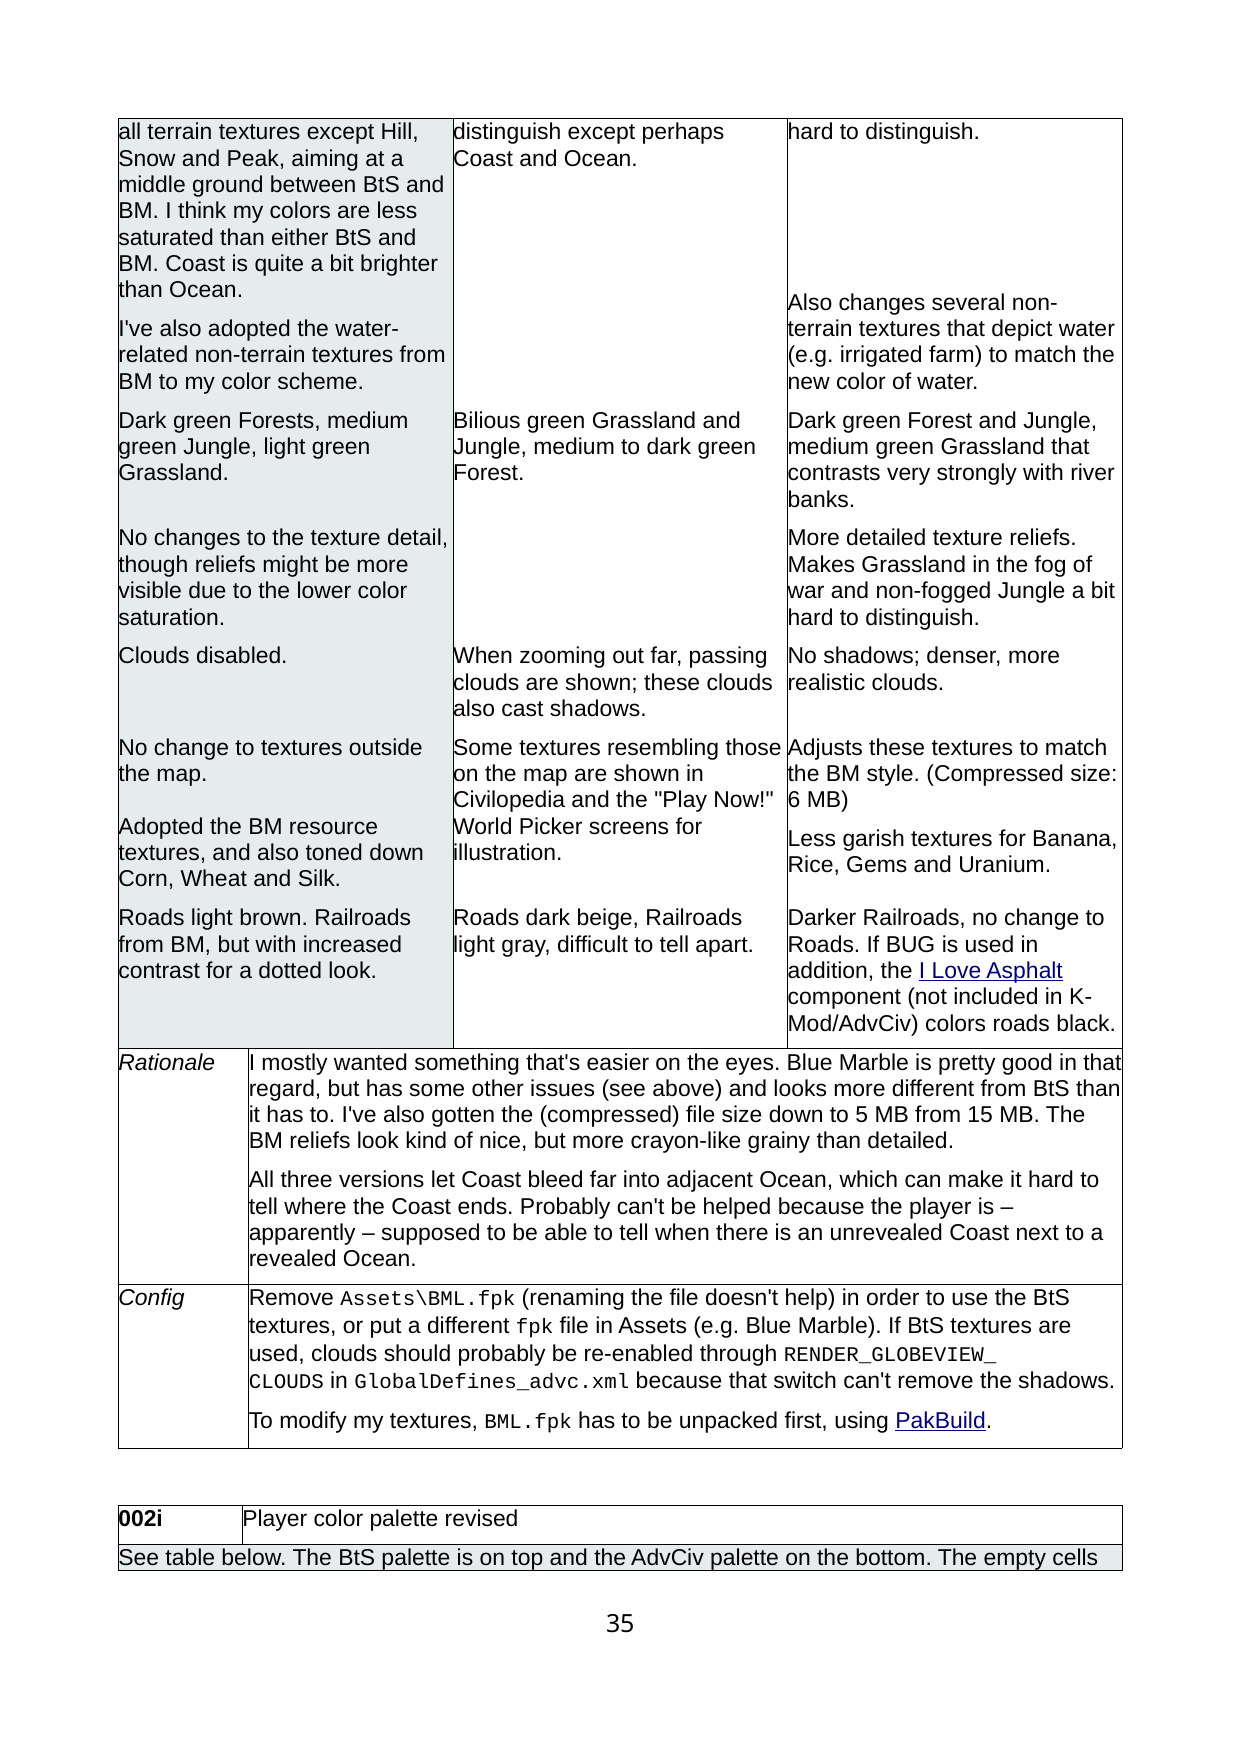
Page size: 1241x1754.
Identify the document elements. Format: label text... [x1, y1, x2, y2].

table_cell See table below. The BtS palette is on top and the AdvCiv palette on the bottom. The empty cells [119, 1545, 1122, 1570]
table_cell Remove Assets\BML.fpk (renaming the file doesn't help) in order to use the BtS textures, or put a different fpk file in Assets (e.g. Blue Marble). If BtS textures are used, clouds should probably be re-enabled through RENDER_GLOBEVIEW_ CLOUDS in GlobalDefines_advc.xml because that switch can't remove the shadows. To modify my textures, BML.fpk has to be unpacked first, using PakBuild. [249, 1285, 1122, 1447]
table_cell I mostly wanted something that's easier on the eyes. Blue Marble is pretty good in that regard, but has some other issues (see above) and looks more different from BtS than it has to. I've also gotten the (compressed) file size down to 5 MB from 15 MB. The BM reliefs look kind of nice, but more crayon-like grainy than detailed. All three versions let Coast bleed far into adjacent Ocean, which can make it hard to tell where the Coast ends. Probably can't be helped because the player is – apparently – supposed to be able to tell when there is an unrevealed Coast next to a revealed Ocean. [249, 1049, 1122, 1284]
table_header Player color palette revised [243, 1506, 1122, 1544]
table_cell Config [119, 1285, 248, 1447]
table_cell all terrain textures except Hill, Snow and Peak, aiming at a middle ground between BtS and BM. I think my colors are less saturated than either BtS and BM. Coast is quite a bit brighter than Ocean. I've also adopted the water-related non-terrain textures from BM to my color scheme. Dark green Forests, medium green Jungle, light green Grassland. No changes to the texture detail, though reliefs might be more visible due to the lower color saturation. Clouds disabled. No change to textures outside the map. Adopted the BM resource textures, and also toned down Corn, Wheat and Silk. Roads light brown. Railroads from BM, but with increased contrast for a dotted look. [119, 119, 453, 1048]
table_cell hard to distinguish. Also changes several non-terrain textures that depict water (e.g. irrigated farm) to match the new color of water. Dark green Forest and Jungle, medium green Grassland that contrasts very strongly with river banks. More detailed texture reliefs. Makes Grassland in the fog of war and non-fogged Jungle a bit hard to distinguish. No shadows; denser, more realistic clouds. Adjusts these textures to match the BM style. (Compressed size: 6 MB) Less garish textures for Banana, Rice, Gems and Uranium. Darker Railroads, no change to Roads. If BUG is used in addition, the I Love Asphalt component (not included in K-Mod/AdvCiv) colors roads black. [788, 119, 1122, 1048]
table_cell Rationale [119, 1049, 248, 1284]
table_cell distinguish except perhaps Coast and Ocean. Bilious green Grassland and Jungle, medium to dark green Forest. When zooming out far, passing clouds are shown; these clouds also cast shadows. Some textures resembling those on the map are shown in Civilopedia and the "Play Now!" World Picker screens for illustration. Roads dark beige, Railroads light gray, difficult to tell apart. [454, 119, 787, 1048]
table_header 002i [119, 1506, 242, 1544]
